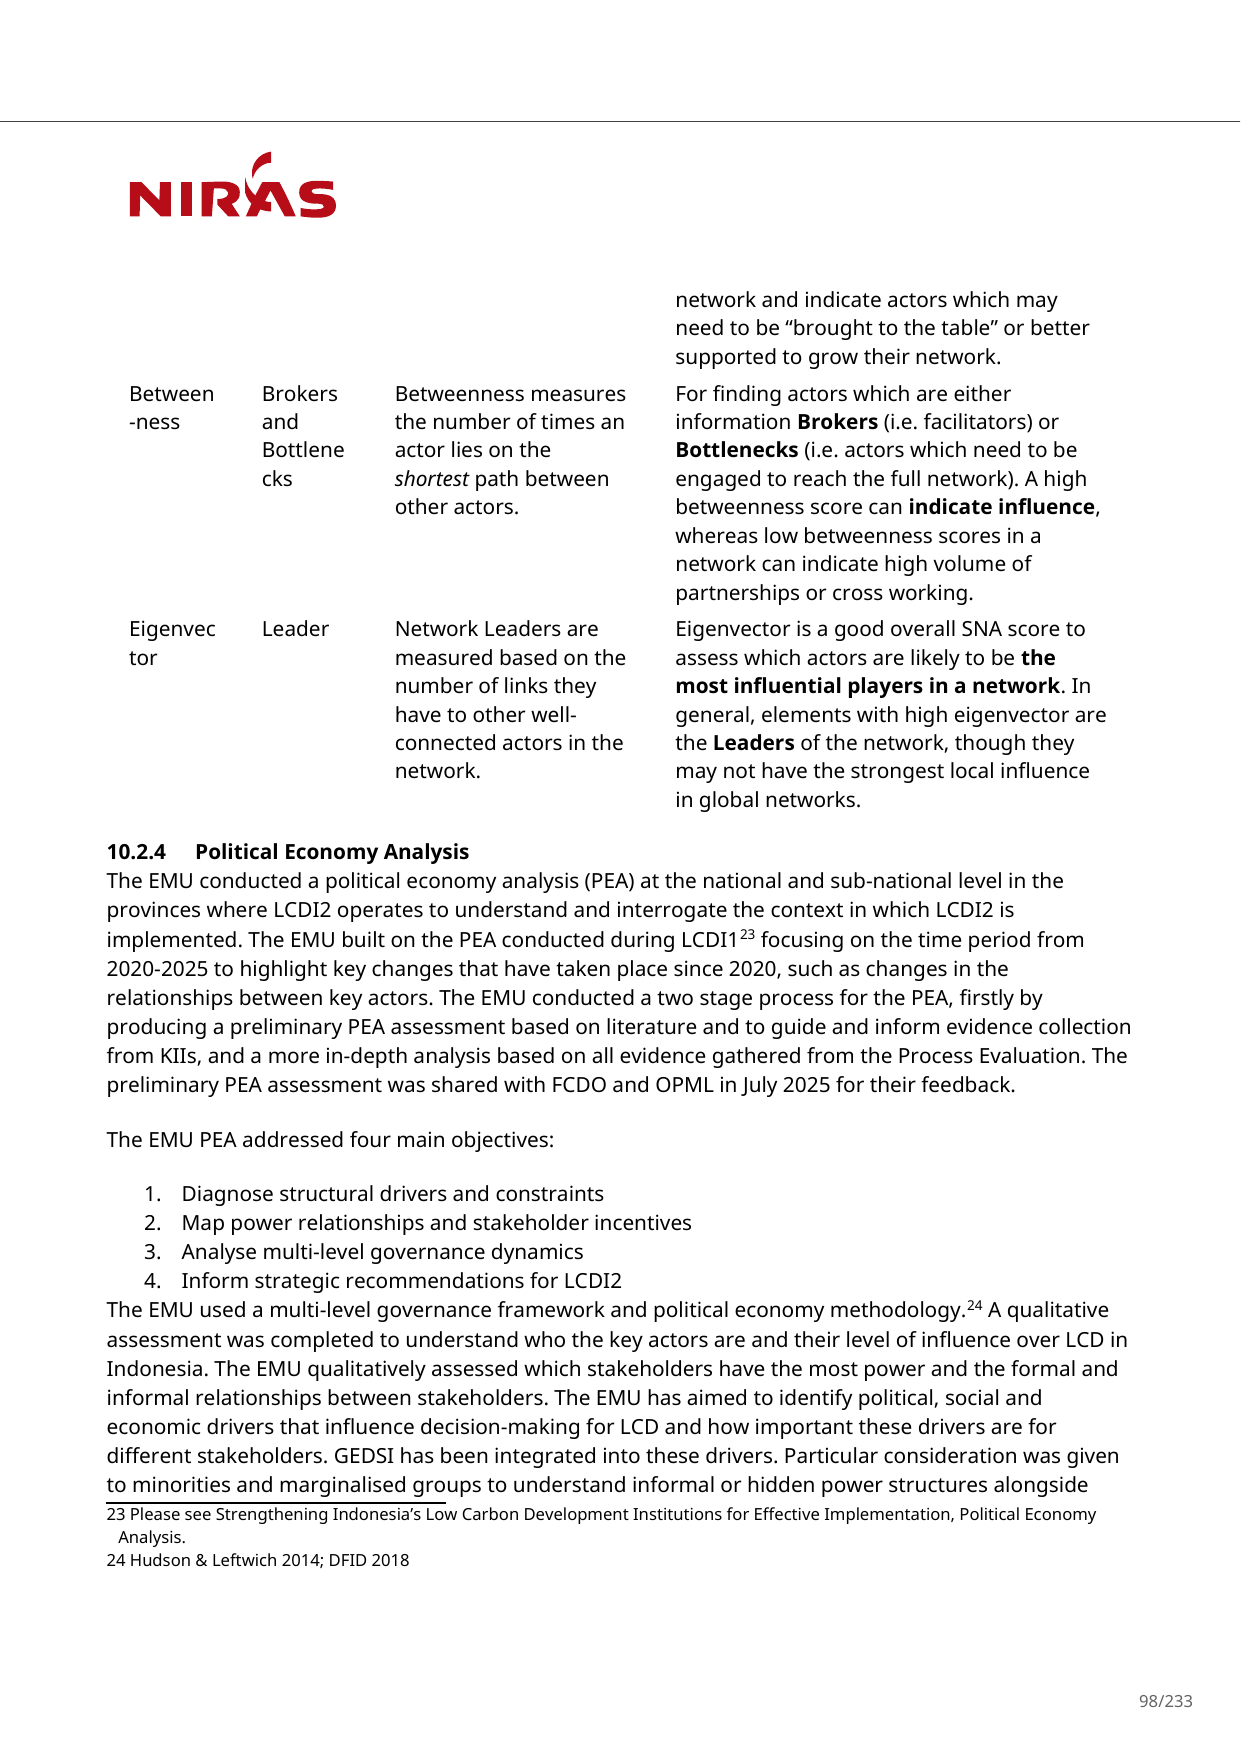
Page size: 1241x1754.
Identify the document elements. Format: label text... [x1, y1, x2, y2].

list Map power relationships and stakeholder incentives [144, 1207, 1134, 1236]
table_cell Eigenvector [106, 610, 239, 818]
text Hudson & Leftwich 2014; DFID 2018 [106, 1548, 1134, 1571]
text The EMU PEA addressed four main objectives: [106, 1124, 1134, 1153]
subtitle Political Economy Analysis [106, 836, 1134, 866]
table_cell network and indicate actors which may need to be “brought to the table” or better supported to grow their network. [652, 281, 1133, 374]
list Diagnose structural drivers and constraints [144, 1178, 1134, 1207]
table_cell [239, 281, 372, 374]
table_cell Network Leaders are measured based on the number of links they have to other well-connected actors in the network. [372, 610, 652, 818]
text The EMU conducted a political economy analysis (PEA) at the national and sub-national level in the provinces where LCDI2 operates to understand and interrogate the context in which LCDI2 is implemented. The EMU built on the PEA conducted during LCDI1 focusing on the time period from 2020-2025 to highlight key changes that have taken place since 2020, such as changes in the relationships between key actors. The EMU conducted a two stage process for the PEA, firstly by producing a preliminary PEA assessment based on literature and to guide and inform evidence collection from KIIs, and a more in-depth analysis based on all evidence gathered from the Process Evaluation. The preliminary PEA assessment was shared with FCDO and OPML in July 2025 for their feedback. [106, 866, 1134, 1099]
text Please see Strengthening Indonesia’s Low Carbon Development Institutions for Effective Implementation, Political Economy Analysis. [106, 1503, 1134, 1548]
table_cell Brokers and Bottlenecks [239, 375, 372, 610]
table_cell [106, 281, 239, 374]
table_cell Leader [239, 610, 372, 818]
table_cell Eigenvector is a good overall SNA score to assess which actors are likely to be the most influential players in a network. In general, elements with high eigenvector are the Leaders of the network, though they may not have the strongest local influence in global networks. [652, 610, 1133, 818]
list Analyse multi-level governance dynamics [144, 1236, 1134, 1266]
table_cell For finding actors which are either information Brokers (i.e. facilitators) or Bottlenecks (i.e. actors which need to be engaged to reach the full network). A high betweenness score can indicate influence, whereas low betweenness scores in a network can indicate high volume of partnerships or cross working. [652, 375, 1133, 610]
table_cell Betweenness measures the number of times an actor lies on the shortest path between other actors. [372, 375, 652, 610]
table_cell Between-ness [106, 375, 239, 610]
list Inform strategic recommendations for LCDI2 [144, 1266, 1134, 1295]
table_cell [372, 281, 652, 374]
text The EMU used a multi-level governance framework and political economy methodology. A qualitative assessment was completed to understand who the key actors are and their level of influence over LCD in Indonesia. The EMU qualitatively assessed which stakeholders have the most power and the formal and informal relationships between stakeholders. The EMU has aimed to identify political, social and economic drivers that influence decision-making for LCD and how important these drivers are for different stakeholders. GEDSI has been integrated into these drivers. Particular consideration was given to minorities and marginalised groups to understand informal or hidden power structures alongside [106, 1295, 1134, 1499]
